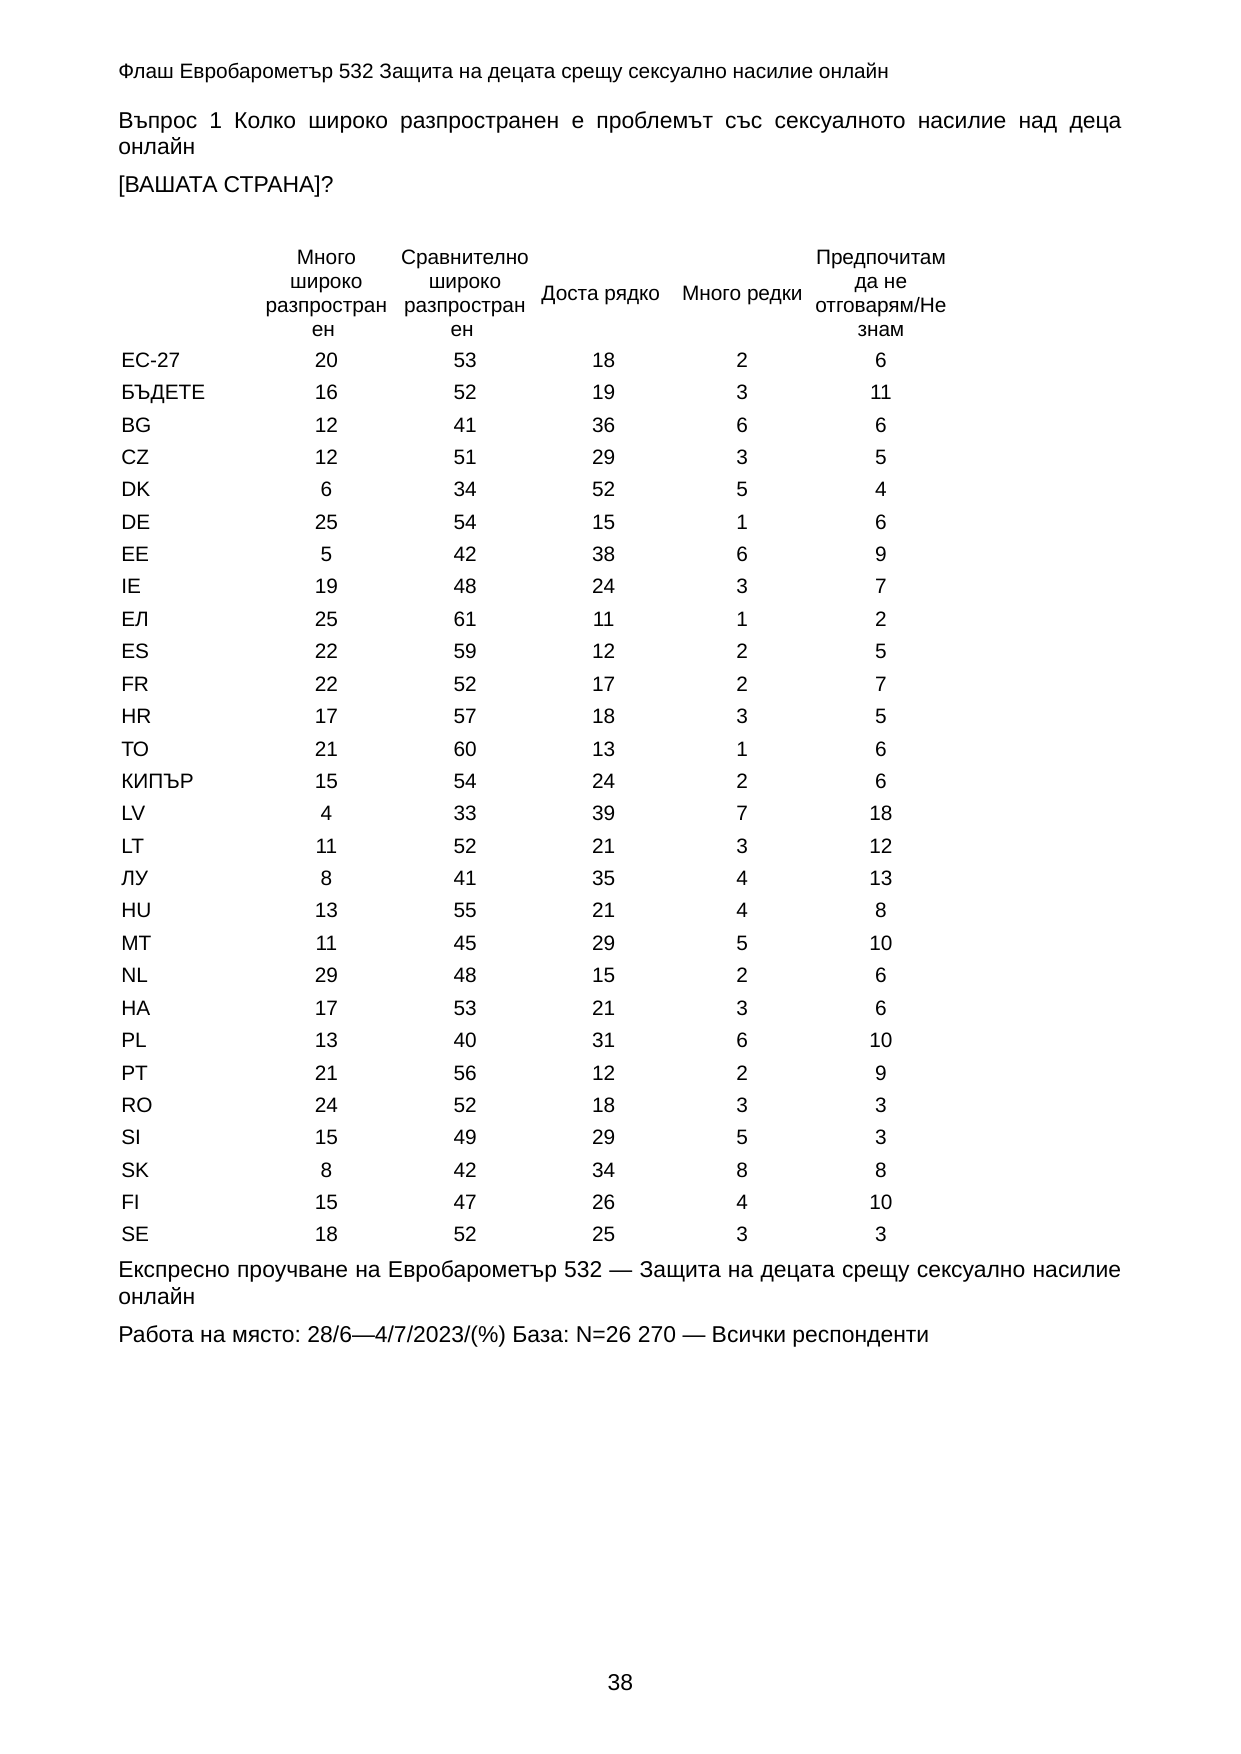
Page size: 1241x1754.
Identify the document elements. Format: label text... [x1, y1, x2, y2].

table_cell DE [118, 505, 257, 538]
table_cell 15 [534, 505, 673, 538]
table_cell 6 [811, 959, 950, 991]
table_cell 4 [811, 473, 950, 505]
table_cell 13 [811, 862, 950, 894]
table_cell 2 [673, 959, 811, 991]
table_cell 13 [257, 1024, 395, 1056]
table_cell 12 [811, 829, 950, 862]
table_cell 9 [811, 1056, 950, 1088]
table_cell 52 [534, 473, 673, 505]
table_cell SE [118, 1218, 257, 1251]
table_cell 3 [673, 1089, 811, 1121]
table_cell 52 [395, 668, 534, 700]
table_cell 21 [534, 894, 673, 927]
table_cell 29 [534, 1121, 673, 1153]
table_cell 6 [811, 991, 950, 1024]
table_cell 5 [673, 1121, 811, 1153]
table_cell 2 [673, 635, 811, 667]
table_cell 33 [395, 797, 534, 829]
table_cell 8 [257, 862, 395, 894]
table_cell 34 [534, 1153, 673, 1186]
table_header Сравнително широко разпространен [395, 242, 534, 343]
table_cell 35 [534, 862, 673, 894]
table_cell 8 [811, 894, 950, 927]
table_cell EE [118, 538, 257, 570]
table_cell 4 [673, 862, 811, 894]
table_cell 5 [811, 635, 950, 667]
table_cell 15 [534, 959, 673, 991]
table_cell 6 [673, 408, 811, 441]
table_cell 12 [534, 635, 673, 667]
table_cell НА [118, 991, 257, 1024]
table_cell 55 [395, 894, 534, 927]
table_cell 38 [534, 538, 673, 570]
table_cell 15 [257, 1186, 395, 1218]
table_cell 6 [811, 765, 950, 797]
table_cell 1 [673, 732, 811, 764]
table_cell 6 [811, 408, 950, 441]
table_cell 18 [534, 1089, 673, 1121]
table_cell 17 [257, 700, 395, 732]
table_cell 11 [534, 603, 673, 635]
table_cell CZ [118, 441, 257, 473]
table_cell 25 [257, 505, 395, 538]
table_cell 41 [395, 862, 534, 894]
table_cell 25 [257, 603, 395, 635]
table_cell 48 [395, 570, 534, 603]
table_cell ЕЛ [118, 603, 257, 635]
table_cell 3 [673, 1218, 811, 1251]
table_cell 18 [257, 1218, 395, 1251]
table_cell 4 [673, 894, 811, 927]
table_cell 5 [811, 441, 950, 473]
table_cell FR [118, 668, 257, 700]
table_cell ЛУ [118, 862, 257, 894]
table_cell 40 [395, 1024, 534, 1056]
table_cell 18 [811, 797, 950, 829]
table_cell SI [118, 1121, 257, 1153]
table_cell 25 [534, 1218, 673, 1251]
table_cell 52 [395, 376, 534, 408]
table_cell IE [118, 570, 257, 603]
table_header Доста рядко [534, 242, 673, 343]
table_cell 24 [257, 1089, 395, 1121]
table_cell PL [118, 1024, 257, 1056]
table_cell 26 [534, 1186, 673, 1218]
table_cell 1 [673, 603, 811, 635]
table_cell 7 [673, 797, 811, 829]
table_cell 4 [673, 1186, 811, 1218]
table_cell 9 [811, 538, 950, 570]
table_cell 49 [395, 1121, 534, 1153]
table_cell 16 [257, 376, 395, 408]
table_cell RO [118, 1089, 257, 1121]
table_cell 3 [811, 1089, 950, 1121]
table_cell 12 [257, 441, 395, 473]
table_cell 3 [811, 1218, 950, 1251]
table_cell 4 [257, 797, 395, 829]
table_cell 5 [673, 927, 811, 959]
table_cell 6 [257, 473, 395, 505]
table_header Много редки [673, 242, 811, 343]
table_cell 24 [534, 570, 673, 603]
table_cell 22 [257, 668, 395, 700]
table_cell BG [118, 408, 257, 441]
table_cell 29 [257, 959, 395, 991]
table_cell 18 [534, 700, 673, 732]
table_cell ЕС-27 [118, 344, 257, 376]
table_cell HR [118, 700, 257, 732]
table_cell 10 [811, 927, 950, 959]
table_cell 47 [395, 1186, 534, 1218]
table_cell LV [118, 797, 257, 829]
text Въпрос 1 Колко широко разпространен е проблемът със сексуалното насилие над деца онлайн [118, 107, 1122, 159]
table_cell SK [118, 1153, 257, 1186]
table_cell 24 [534, 765, 673, 797]
table_cell 11 [257, 829, 395, 862]
table_cell 5 [257, 538, 395, 570]
table_cell 3 [673, 441, 811, 473]
table_cell 21 [534, 991, 673, 1024]
table_cell 2 [673, 765, 811, 797]
table_cell 61 [395, 603, 534, 635]
table_cell 7 [811, 668, 950, 700]
table_cell 10 [811, 1024, 950, 1056]
table_cell 3 [811, 1121, 950, 1153]
table_cell 12 [534, 1056, 673, 1088]
text Експресно проучване на Евробарометър 532 — Защита на децата срещу сексуално насилие онлайн [118, 1256, 1122, 1309]
table_cell DK [118, 473, 257, 505]
table_cell 53 [395, 991, 534, 1024]
table_cell 29 [534, 927, 673, 959]
table_cell 52 [395, 1218, 534, 1251]
table_cell 31 [534, 1024, 673, 1056]
table_cell 6 [811, 344, 950, 376]
table_cell 19 [534, 376, 673, 408]
table_cell 51 [395, 441, 534, 473]
table_cell 6 [811, 732, 950, 764]
table_cell 21 [257, 1056, 395, 1088]
table_cell 7 [811, 570, 950, 603]
table_cell 17 [257, 991, 395, 1024]
table_cell 57 [395, 700, 534, 732]
table_cell 6 [811, 505, 950, 538]
table_cell 52 [395, 1089, 534, 1121]
table_cell 2 [673, 344, 811, 376]
table_cell LT [118, 829, 257, 862]
table_cell 3 [673, 700, 811, 732]
table_cell 6 [673, 1024, 811, 1056]
table_cell 19 [257, 570, 395, 603]
table_cell 15 [257, 765, 395, 797]
table_cell 8 [673, 1153, 811, 1186]
table_cell 13 [257, 894, 395, 927]
table_cell 5 [673, 473, 811, 505]
table_cell HU [118, 894, 257, 927]
table_cell 2 [811, 603, 950, 635]
table_cell 34 [395, 473, 534, 505]
table_cell 10 [811, 1186, 950, 1218]
table_cell КИПЪР [118, 765, 257, 797]
table_cell 59 [395, 635, 534, 667]
table_cell 2 [673, 1056, 811, 1088]
table_cell 22 [257, 635, 395, 667]
table_cell 3 [673, 376, 811, 408]
table_header Много широко разпространен [257, 242, 395, 343]
table_cell 60 [395, 732, 534, 764]
table_cell 6 [673, 538, 811, 570]
table_cell 17 [534, 668, 673, 700]
table_cell ES [118, 635, 257, 667]
table_cell 29 [534, 441, 673, 473]
text Работа на място: 28/6—4/7/2023/(%) База: N=26 270 — Всички респонденти [118, 1321, 1122, 1347]
table_cell MT [118, 927, 257, 959]
table_cell NL [118, 959, 257, 991]
table_cell 21 [534, 829, 673, 862]
table_cell 3 [673, 991, 811, 1024]
table_header Предпочитам да не отговарям/Не знам [811, 242, 950, 343]
table_cell 3 [673, 570, 811, 603]
text [ВАШАТА СТРАНА]? [118, 171, 1122, 198]
table_cell 8 [257, 1153, 395, 1186]
table_cell 42 [395, 1153, 534, 1186]
table_cell 20 [257, 344, 395, 376]
table_cell 21 [257, 732, 395, 764]
table_cell FI [118, 1186, 257, 1218]
table_cell 2 [673, 668, 811, 700]
table_cell 56 [395, 1056, 534, 1088]
table_cell 8 [811, 1153, 950, 1186]
table_cell 54 [395, 765, 534, 797]
table_cell 41 [395, 408, 534, 441]
table_cell БЪДЕТЕ [118, 376, 257, 408]
table_cell 52 [395, 829, 534, 862]
table_cell 11 [257, 927, 395, 959]
table_cell 12 [257, 408, 395, 441]
table_cell 5 [811, 700, 950, 732]
table_cell 18 [534, 344, 673, 376]
table_cell 45 [395, 927, 534, 959]
table_cell 54 [395, 505, 534, 538]
table_cell 1 [673, 505, 811, 538]
table_cell 53 [395, 344, 534, 376]
table_cell 39 [534, 797, 673, 829]
table_cell 48 [395, 959, 534, 991]
table_cell 42 [395, 538, 534, 570]
table_cell ТО [118, 732, 257, 764]
table_header [118, 242, 257, 343]
table_cell 15 [257, 1121, 395, 1153]
table_cell 3 [673, 829, 811, 862]
table_cell 11 [811, 376, 950, 408]
table_cell 36 [534, 408, 673, 441]
table_cell PT [118, 1056, 257, 1088]
table_cell 13 [534, 732, 673, 764]
